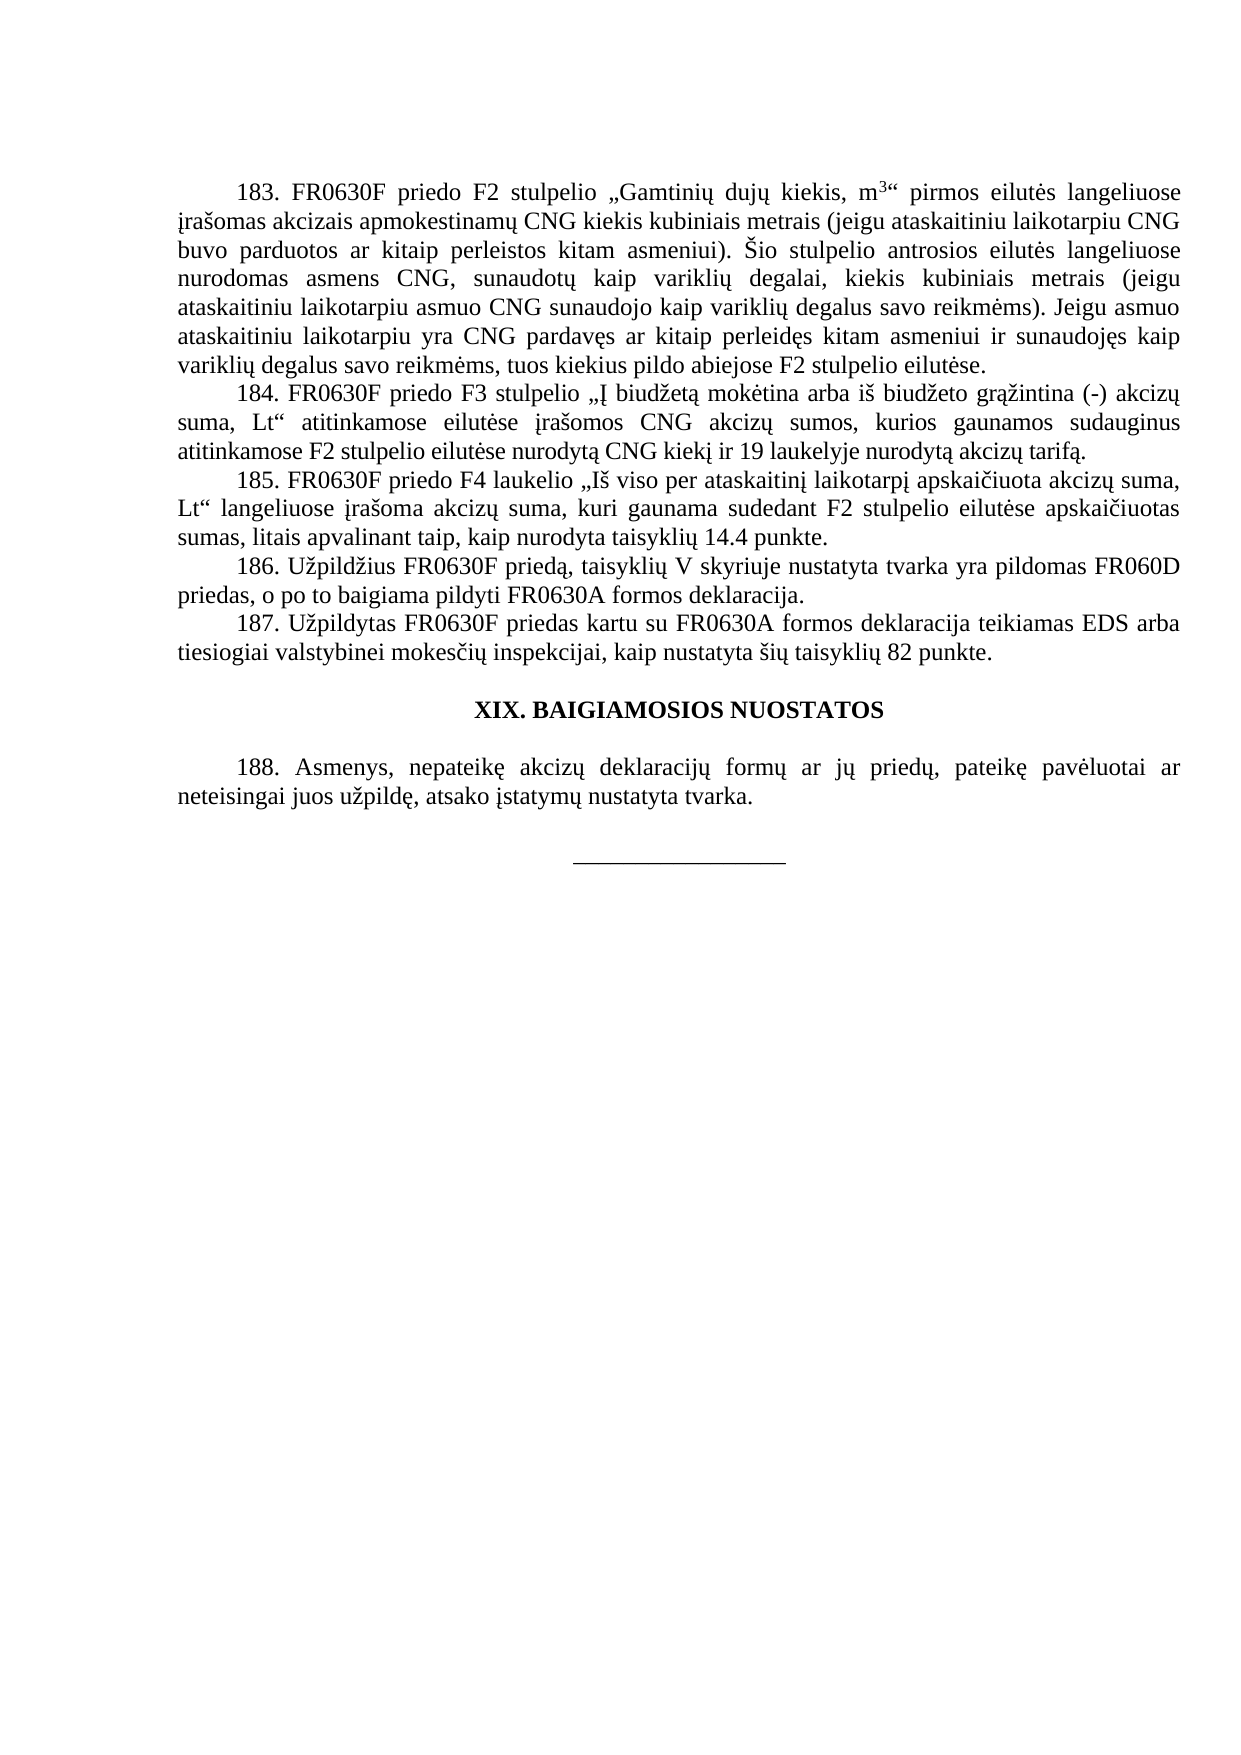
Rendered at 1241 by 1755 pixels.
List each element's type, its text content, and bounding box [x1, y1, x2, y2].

text XIX. BAIGIAMOSIOS NUOSTATOS [177, 695, 1181, 723]
text 185. FR0630F priedo F4 laukelio „Iš viso per ataskaitinį laikotarpį apskaičiuota akcizų suma, Lt“ langeliuose įrašoma akcizų suma, kuri gaunama sudedant F2 stulpelio eilutėse apskaičiuotas sumas, litais apvalinant taip, kaip nurodyta taisyklių 14.4 punkte. [177, 465, 1181, 551]
text 183. FR0630F priedo F2 stulpelio „Gamtinių dujų kiekis, m3“ pirmos eilutės langeliuose įrašomas akcizais apmokestinamų CNG kiekis kubiniais metrais (jeigu ataskaitiniu laikotarpiu CNG buvo parduotos ar kitaip perleistos kitam asmeniui). Šio stulpelio antrosios eilutės langeliuose nurodomas asmens CNG, sunaudotų kaip variklių degalai, kiekis kubiniais metrais (jeigu ataskaitiniu laikotarpiu asmuo CNG sunaudojo kaip variklių degalus savo reikmėms). Jeigu asmuo ataskaitiniu laikotarpiu yra CNG pardavęs ar kitaip perleidęs kitam asmeniui ir sunaudojęs kaip variklių degalus savo reikmėms, tuos kiekius pildo abiejose F2 stulpelio eilutėse. [177, 177, 1181, 378]
text 184. FR0630F priedo F3 stulpelio „Į biudžetą mokėtina arba iš biudžeto grąžintina (-) akcizų suma, Lt“ atitinkamose eilutėse įrašomos CNG akcizų sumos, kurios gaunamos sudauginus atitinkamose F2 stulpelio eilutėse nurodytą CNG kiekį ir 19 laukelyje nurodytą akcizų tarifą. [177, 378, 1181, 465]
text _________________ [177, 838, 1181, 867]
text 187. Užpildytas FR0630F priedas kartu su FR0630A formos deklaracija teikiamas EDS arba tiesiogiai valstybinei mokesčių inspekcijai, kaip nustatyta šių taisyklių 82 punkte. [177, 608, 1181, 666]
text 186. Užpildžius FR0630F priedą, taisyklių V skyriuje nustatyta tvarka yra pildomas FR060D priedas, o po to baigiama pildyti FR0630A formos deklaracija. [177, 551, 1181, 608]
text 188. Asmenys, nepateikę akcizų deklaracijų formų ar jų priedų, pateikę pavėluotai ar neteisingai juos užpildę, atsako įstatymų nustatyta tvarka. [177, 752, 1181, 810]
